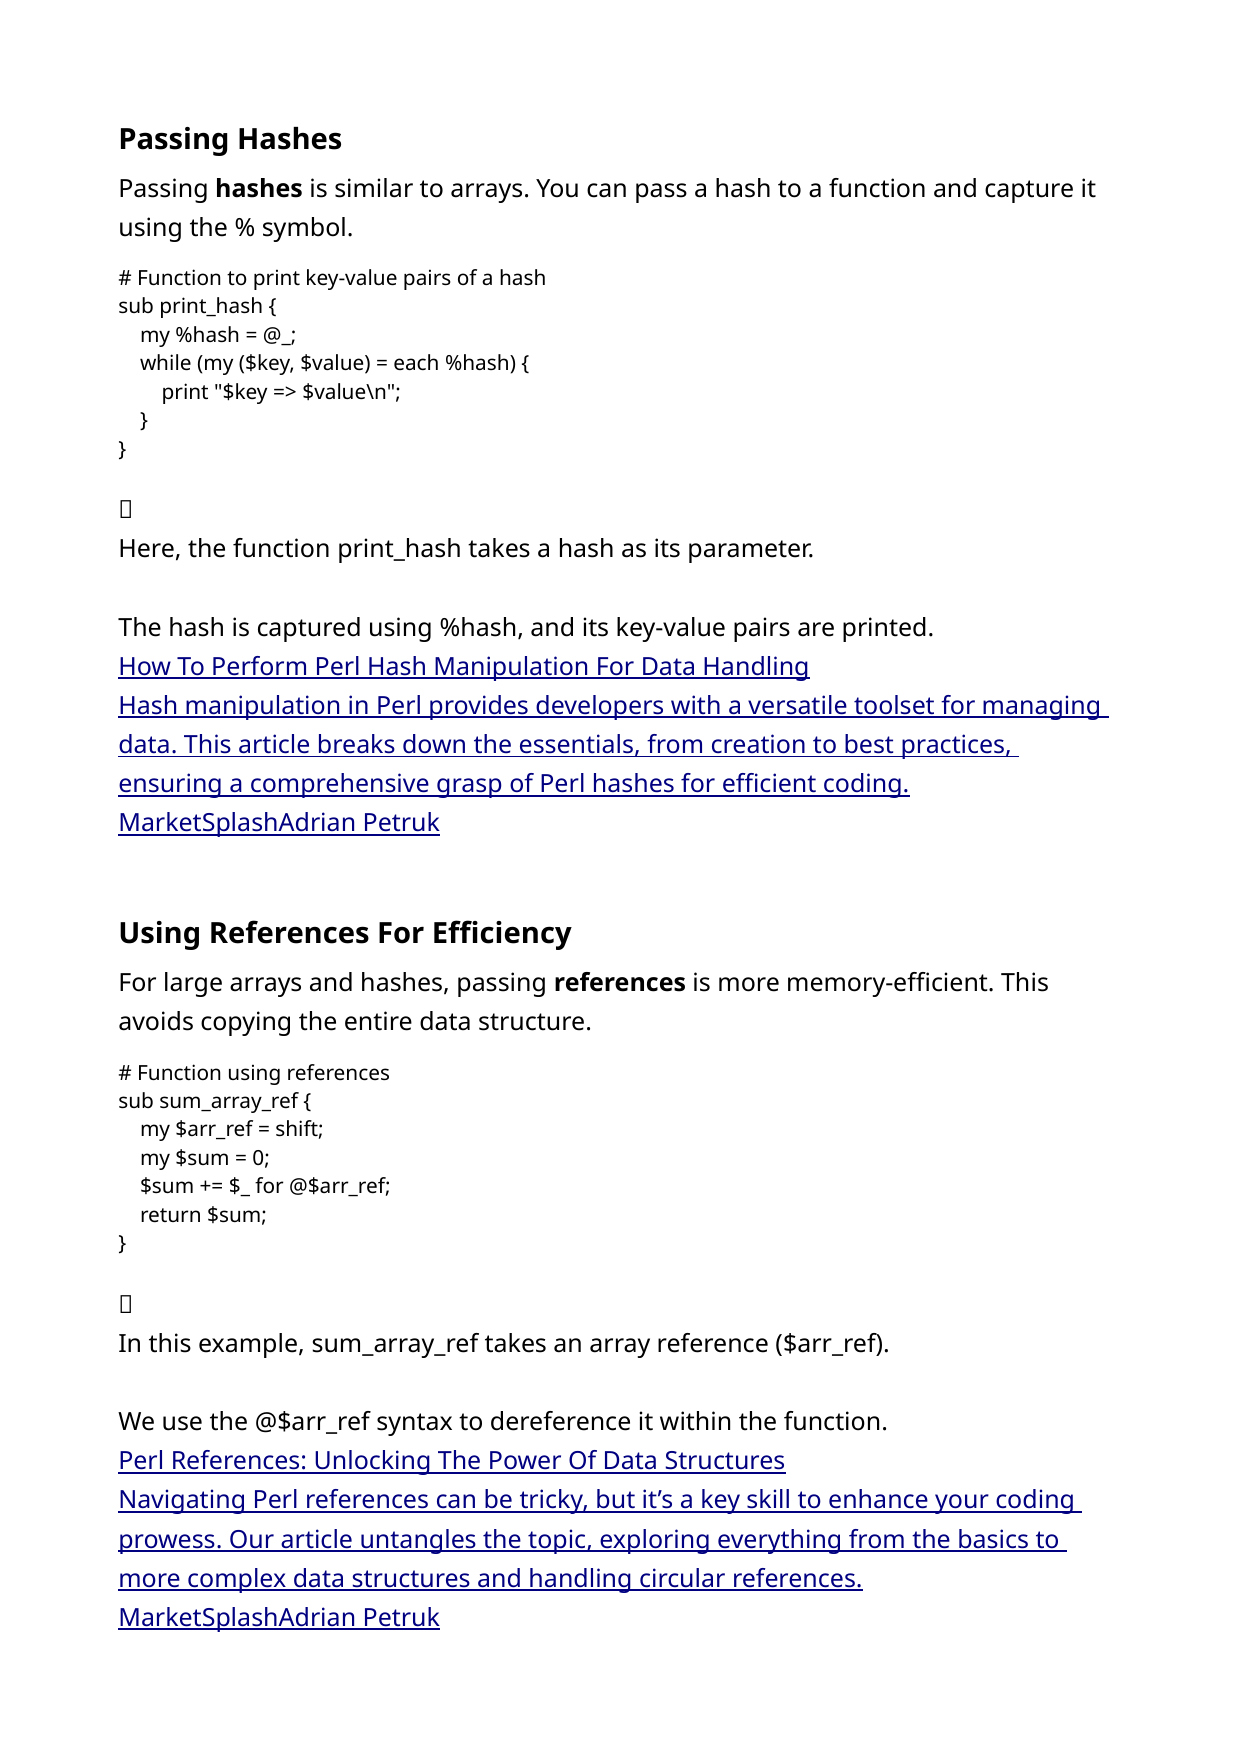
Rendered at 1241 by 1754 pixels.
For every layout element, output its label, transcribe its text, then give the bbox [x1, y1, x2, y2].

text my $arr_ref = shift; [118, 1114, 1122, 1143]
subtitle Passing Hashes [118, 118, 1122, 158]
text while (my ($key, $value) = each %hash) { [118, 348, 1122, 377]
text Perl References: Unlocking The Power Of Data Structures [118, 1443, 1122, 1477]
text Here, the function print_hash takes a hash as its parameter. The hash is captured using %hash, and its key-value pairs are printed. [118, 531, 1122, 643]
text return $sum; [118, 1200, 1122, 1228]
text Navigating Perl references can be tricky, but it’s a key skill to enhance your coding prowess. Our article untangles the topic, exploring everything from the basics to more complex data structures and handling circular references. [118, 1482, 1122, 1594]
text $sum += $_ for @$arr_ref; [118, 1171, 1122, 1200]
text my $sum = 0; [118, 1143, 1122, 1171]
text Passing hashes is similar to arrays. You can pass a hash to a function and capture it using the % symbol. [118, 170, 1122, 243]
text How To Perform Perl Hash Manipulation For Data Handling [118, 648, 1122, 682]
text sub sum_array_ref { [118, 1086, 1122, 1114]
text 📌 [118, 492, 1122, 526]
text sub print_hash { [118, 292, 1122, 320]
subtitle Using References For Efficiency [118, 913, 1122, 952]
text } [118, 1228, 1122, 1257]
text 📌 [118, 1286, 1122, 1320]
text # Function using references [118, 1058, 1122, 1086]
text } [118, 405, 1122, 434]
text # Function to print key-value pairs of a hash [118, 263, 1122, 292]
text Hash manipulation in Perl provides developers with a versatile toolset for managing data. This article breaks down the essentials, from creation to best practices, ensuring a comprehensive grasp of Perl hashes for efficient coding. [118, 688, 1122, 800]
text MarketSplashAdrian Petruk [118, 805, 1122, 839]
text For large arrays and hashes, passing references is more memory-efficient. This avoids copying the entire data structure. [118, 965, 1122, 1038]
text my %hash = @_; [118, 320, 1122, 348]
text } [118, 434, 1122, 462]
text In this example, sum_array_ref takes an array reference ($arr_ref). We use the @$arr_ref syntax to dereference it within the function. [118, 1325, 1122, 1438]
text MarketSplashAdrian Petruk [118, 1599, 1122, 1634]
text print "$key => $value\n"; [118, 377, 1122, 405]
